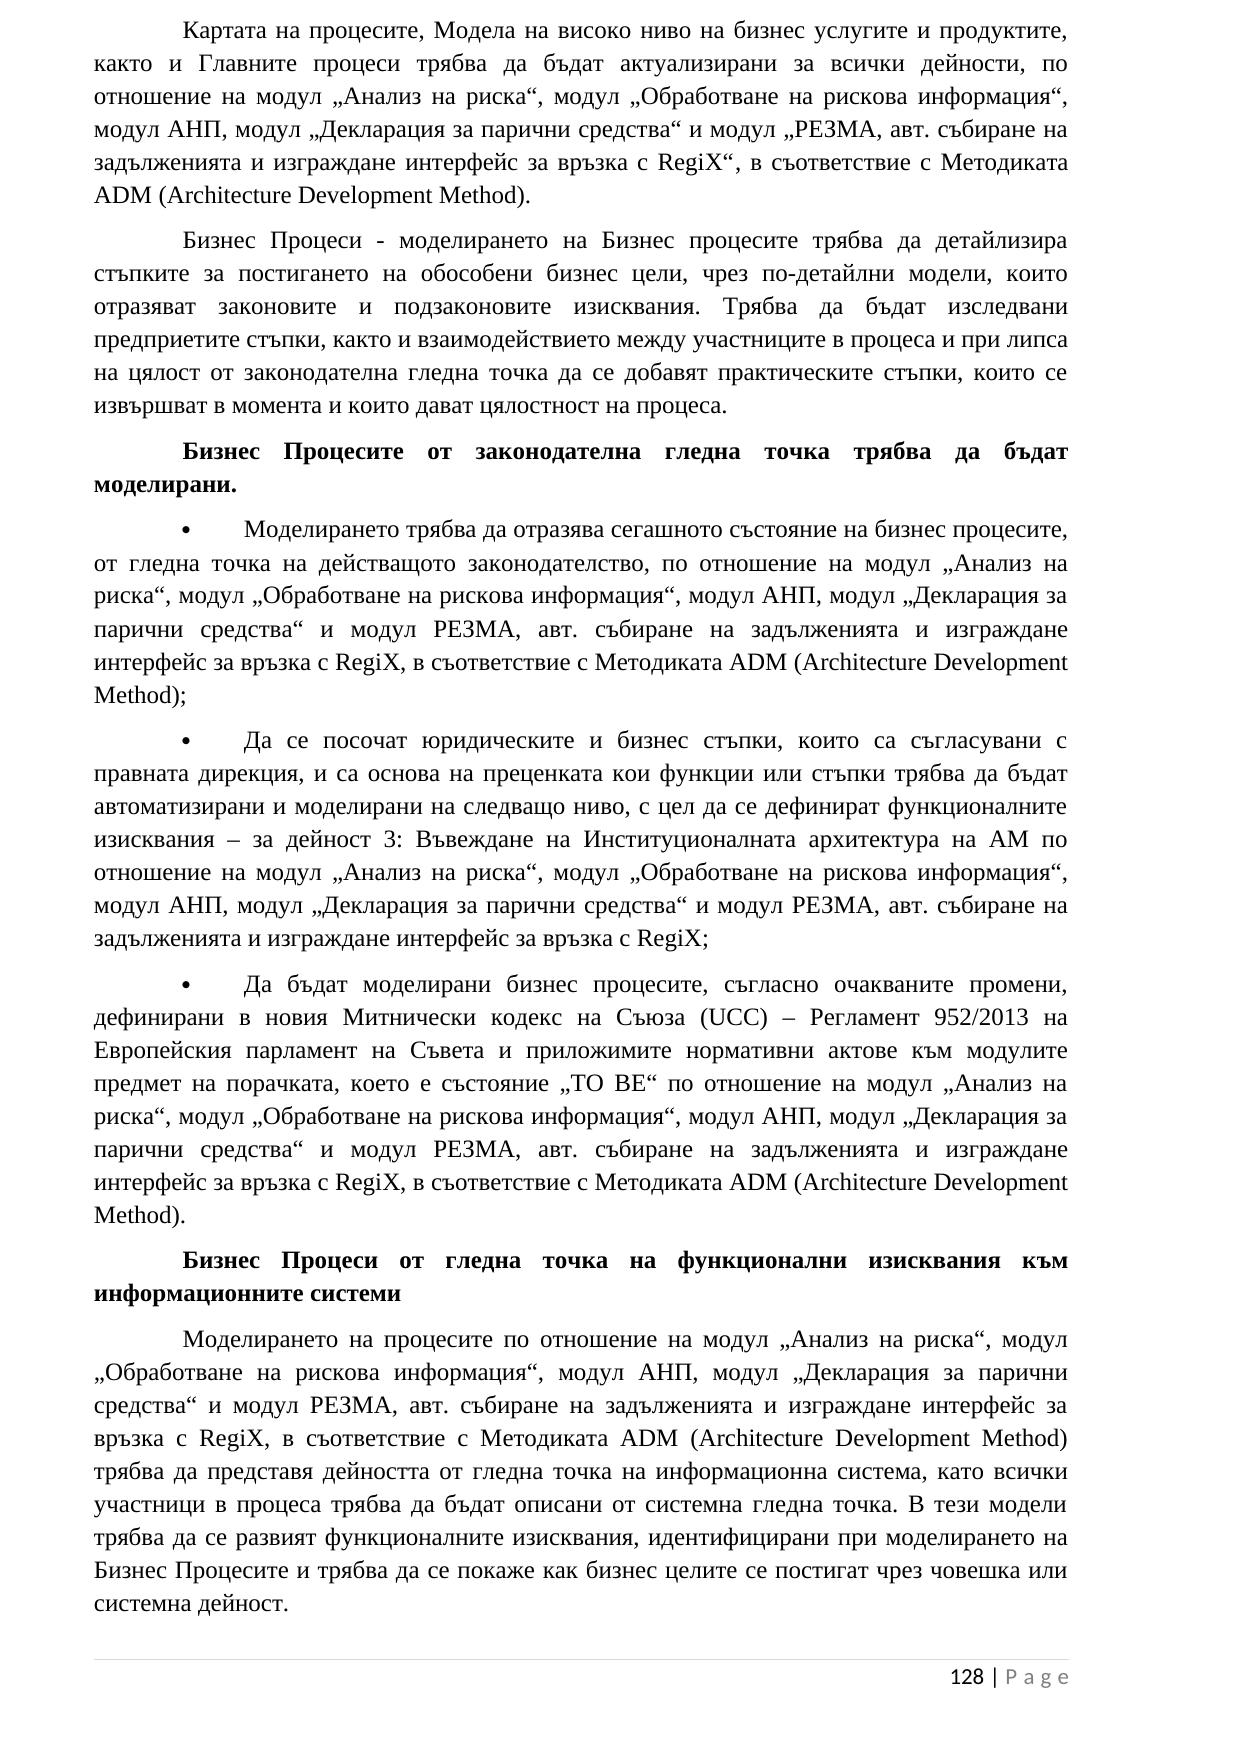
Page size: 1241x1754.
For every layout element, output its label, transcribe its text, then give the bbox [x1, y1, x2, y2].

text Бизнес Процесите от законодателна гледна точка трябва да бъдат моделирани. [94, 436, 1069, 498]
text Моделирането на процесите по отношение на модул „Анализ на риска“, модул „Обработване на рискова информация“, модул АНП, модул „Декларация за парични средства“ и модул РЕЗМА, авт. събиране на задълженията и изграждане интерфейс за връзка с RegiX, в съответствие с Методиката ADM (Architecture Development Method) трябва да представя дейността от гледна точка на информационна система, като всички участници в процеса трябва да бъдат описани от системна гледна точка. В тези модели трябва да се развият функционалните изисквания, идентифицирани при моделирането на Бизнес Процесите и трябва да се покаже как бизнес целите се постигат чрез човешка или системна дейност. [94, 1324, 1069, 1617]
text Бизнес Процеси от гледна точка на функционални изисквания към информационните системи [94, 1246, 1069, 1307]
text Картата на процесите, Модела на високо ниво на бизнес услугите и продуктите, както и Главните процеси трябва да бъдат актуализирани за всички дейности, по отношение на модул „Анализ на риска“, модул „Обработване на рискова информация“, модул АНП, модул „Декларация за парични средства“ и модул „РЕЗМА, авт. събиране на задълженията и изграждане интерфейс за връзка с RegiX“, в съответствие с Методиката ADM (Architecture Development Method). [94, 15, 1069, 209]
list Да бъдат моделирани бизнес процесите, съгласно очакваните промени, дефинирани в новия Митнически кодекс на Съюза (UСС) – Регламент 952/2013 на Европейския парламент на Съвета и приложимите нормативни актове към модулите предмет на порачката, което е състояние „ТО ВЕ“ по отношение на модул „Анализ на риска“, модул „Обработване на рискова информация“, модул АНП, модул „Декларация за парични средства“ и модул РЕЗМА, авт. събиране на задълженията и изграждане интерфейс за връзка с RegiX, в съответствие с Методиката ADM (Architecture Development Method). [94, 969, 1069, 1229]
text Бизнес Процеси - моделирането на Бизнес процесите трябва да детайлизира стъпките за постигането на обособени бизнес цели, чрез по-детайлни модели, които отразяват законовите и подзаконовите изисквания. Трябва да бъдат изследвани предприетите стъпки, както и взаимодействието между участниците в процеса и при липса на цялост от законодателна гледна точка да се добавят практическите стъпки, които се извършват в момента и които дават цялостност на процеса. [94, 225, 1069, 419]
list Моделирането трябва да отразява сегашното състояние на бизнес процесите, от гледна точка на действащото законодателство, по отношение на модул „Анализ на риска“, модул „Обработване на рискова информация“, модул АНП, модул „Декларация за парични средства“ и модул РЕЗМА, авт. събиране на задълженията и изграждане интерфейс за връзка с RegiX, в съответствие с Методиката ADM (Architecture Development Method); [94, 514, 1069, 708]
list Да се посочат юридическите и бизнес стъпки, които са съгласувани с правната дирекция, и са основа на преценката кои функции или стъпки трябва да бъдат автоматизирани и моделирани на следващо ниво, с цел да се дефинират функционалните изисквания – за дейност 3: Въвеждане на Институционалната архитектура на АМ по отношение на модул „Анализ на риска“, модул „Обработване на рискова информация“, модул АНП, модул „Декларация за парични средства“ и модул РЕЗМА, авт. събиране на задълженията и изграждане интерфейс за връзка с RegiX; [94, 725, 1069, 952]
